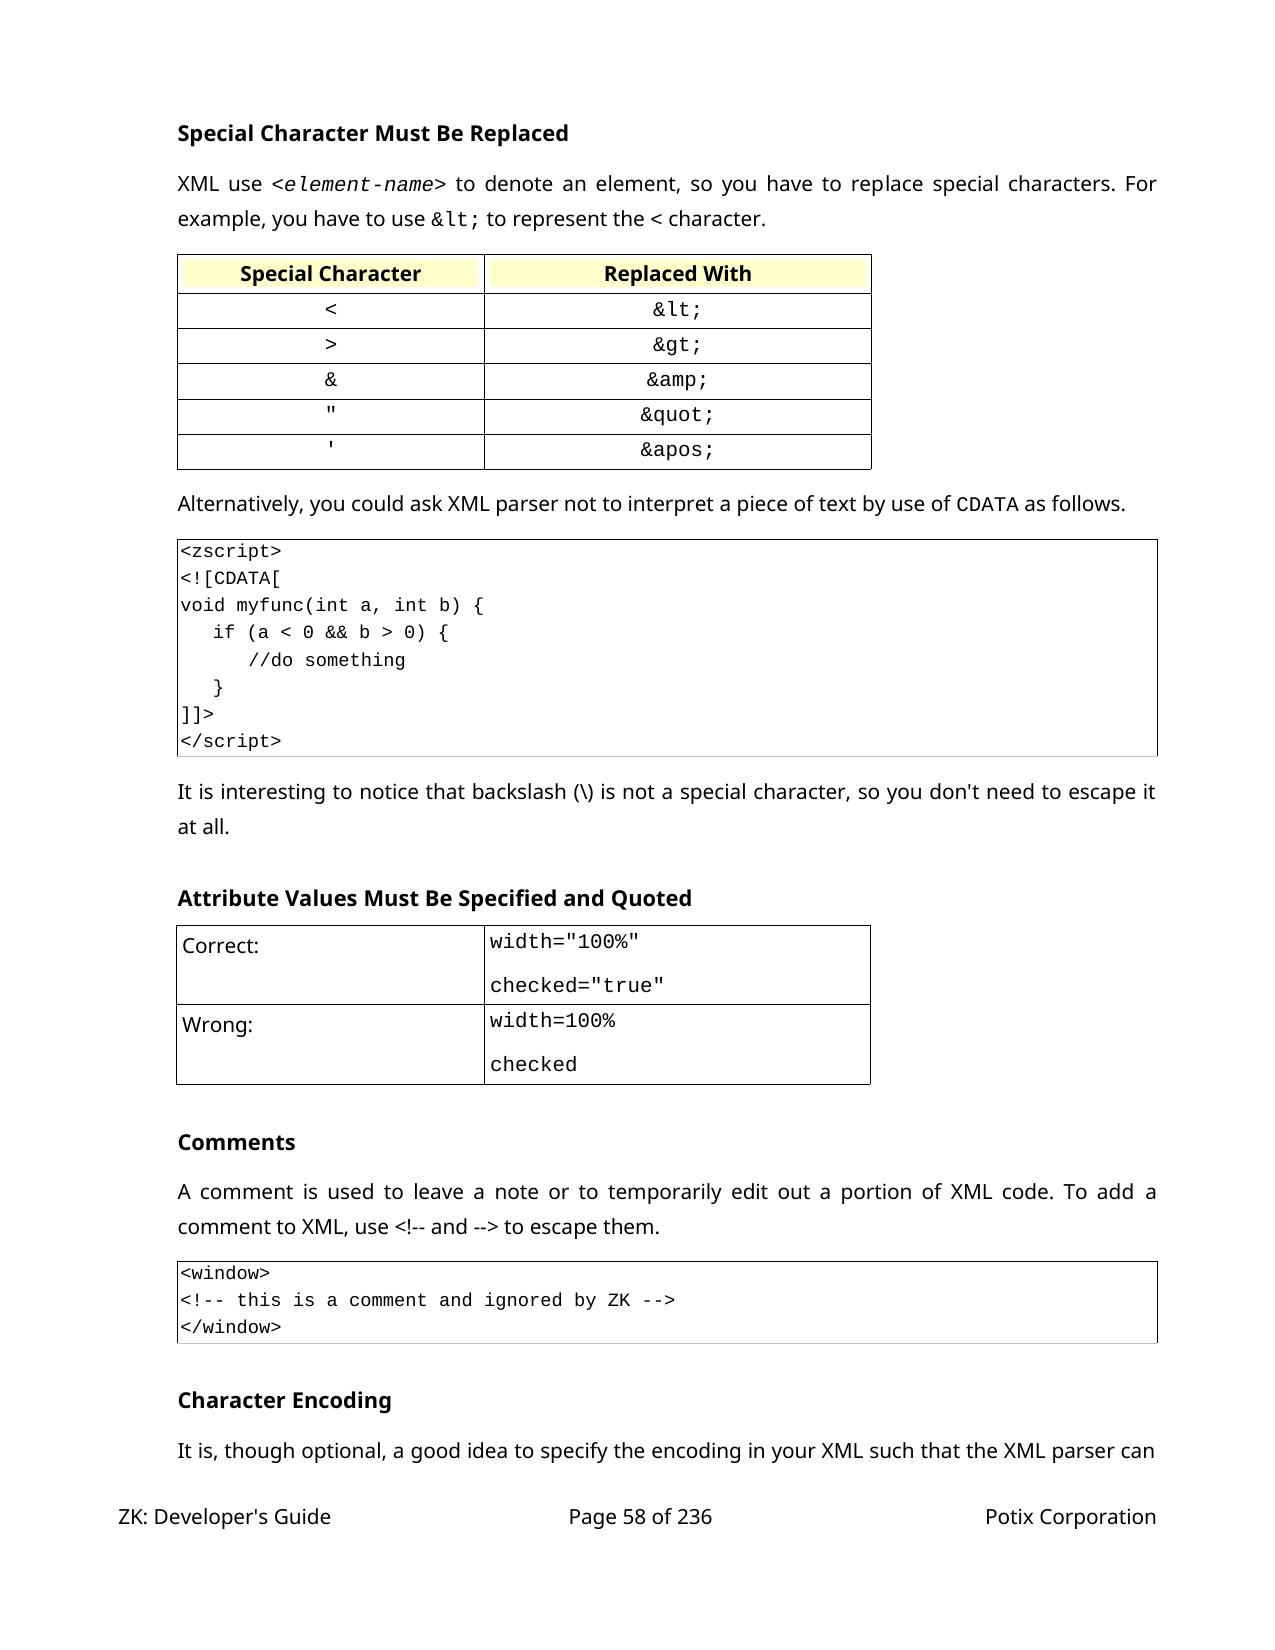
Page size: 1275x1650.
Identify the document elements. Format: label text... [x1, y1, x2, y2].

text <![CDATA[ [178, 566, 1157, 590]
text A comment is used to leave a note or to temporarily edit out a portion of XML code. To add a comment to XML, use <!-- and --> to escape them. [177, 1177, 1157, 1240]
text It is, though optional, a good idea to specify the encoding in your XML such that the XML parser can [177, 1436, 1157, 1464]
table_header width="100%" checked="true" [485, 926, 870, 1004]
text if (a < 0 && b > 0) { [178, 620, 1157, 644]
table_header Replaced With [485, 255, 871, 293]
text <zscript> [178, 540, 1157, 563]
table_cell &lt; [485, 294, 871, 328]
text } [178, 674, 1157, 699]
text <!-- this is a comment and ignored by ZK --> [178, 1288, 1157, 1312]
text XML use <element-name> to denote an element, so you have to replace special characters. For example, you have to use &lt; to represent the < character. [177, 169, 1157, 233]
subtitle Comments [177, 1126, 1157, 1156]
subtitle Special Character Must Be Replaced [177, 118, 1157, 148]
table_cell width=100% checked [485, 1005, 870, 1084]
table_cell Wrong: [177, 1005, 484, 1084]
table_cell > [178, 329, 484, 363]
table_header Correct: [177, 926, 484, 1004]
table_cell &quot; [485, 400, 871, 434]
table_cell & [178, 364, 484, 399]
text Alternatively, you could ask XML parser not to interpret a piece of text by use of CDATA as follows. [177, 489, 1157, 518]
text </script> [178, 729, 1157, 756]
table_cell &apos; [485, 435, 871, 469]
text </window> [178, 1315, 1157, 1343]
table_header Special Character [178, 255, 484, 293]
text ]]> [178, 702, 1157, 726]
text It is interesting to notice that backslash (\) is not a special character, so you don't need to escape it at all. [177, 777, 1157, 840]
text //do something [178, 647, 1157, 672]
table_cell &gt; [485, 329, 871, 363]
table_cell < [178, 294, 484, 328]
subtitle Attribute Values Must Be Specified and Quoted [177, 883, 1157, 913]
table_cell " [178, 400, 484, 434]
text void myfunc(int a, int b) { [178, 593, 1157, 617]
table_cell &amp; [485, 364, 871, 399]
text <window> [178, 1262, 1157, 1285]
table_cell ' [178, 435, 484, 469]
subtitle Character Encoding [177, 1385, 1157, 1415]
